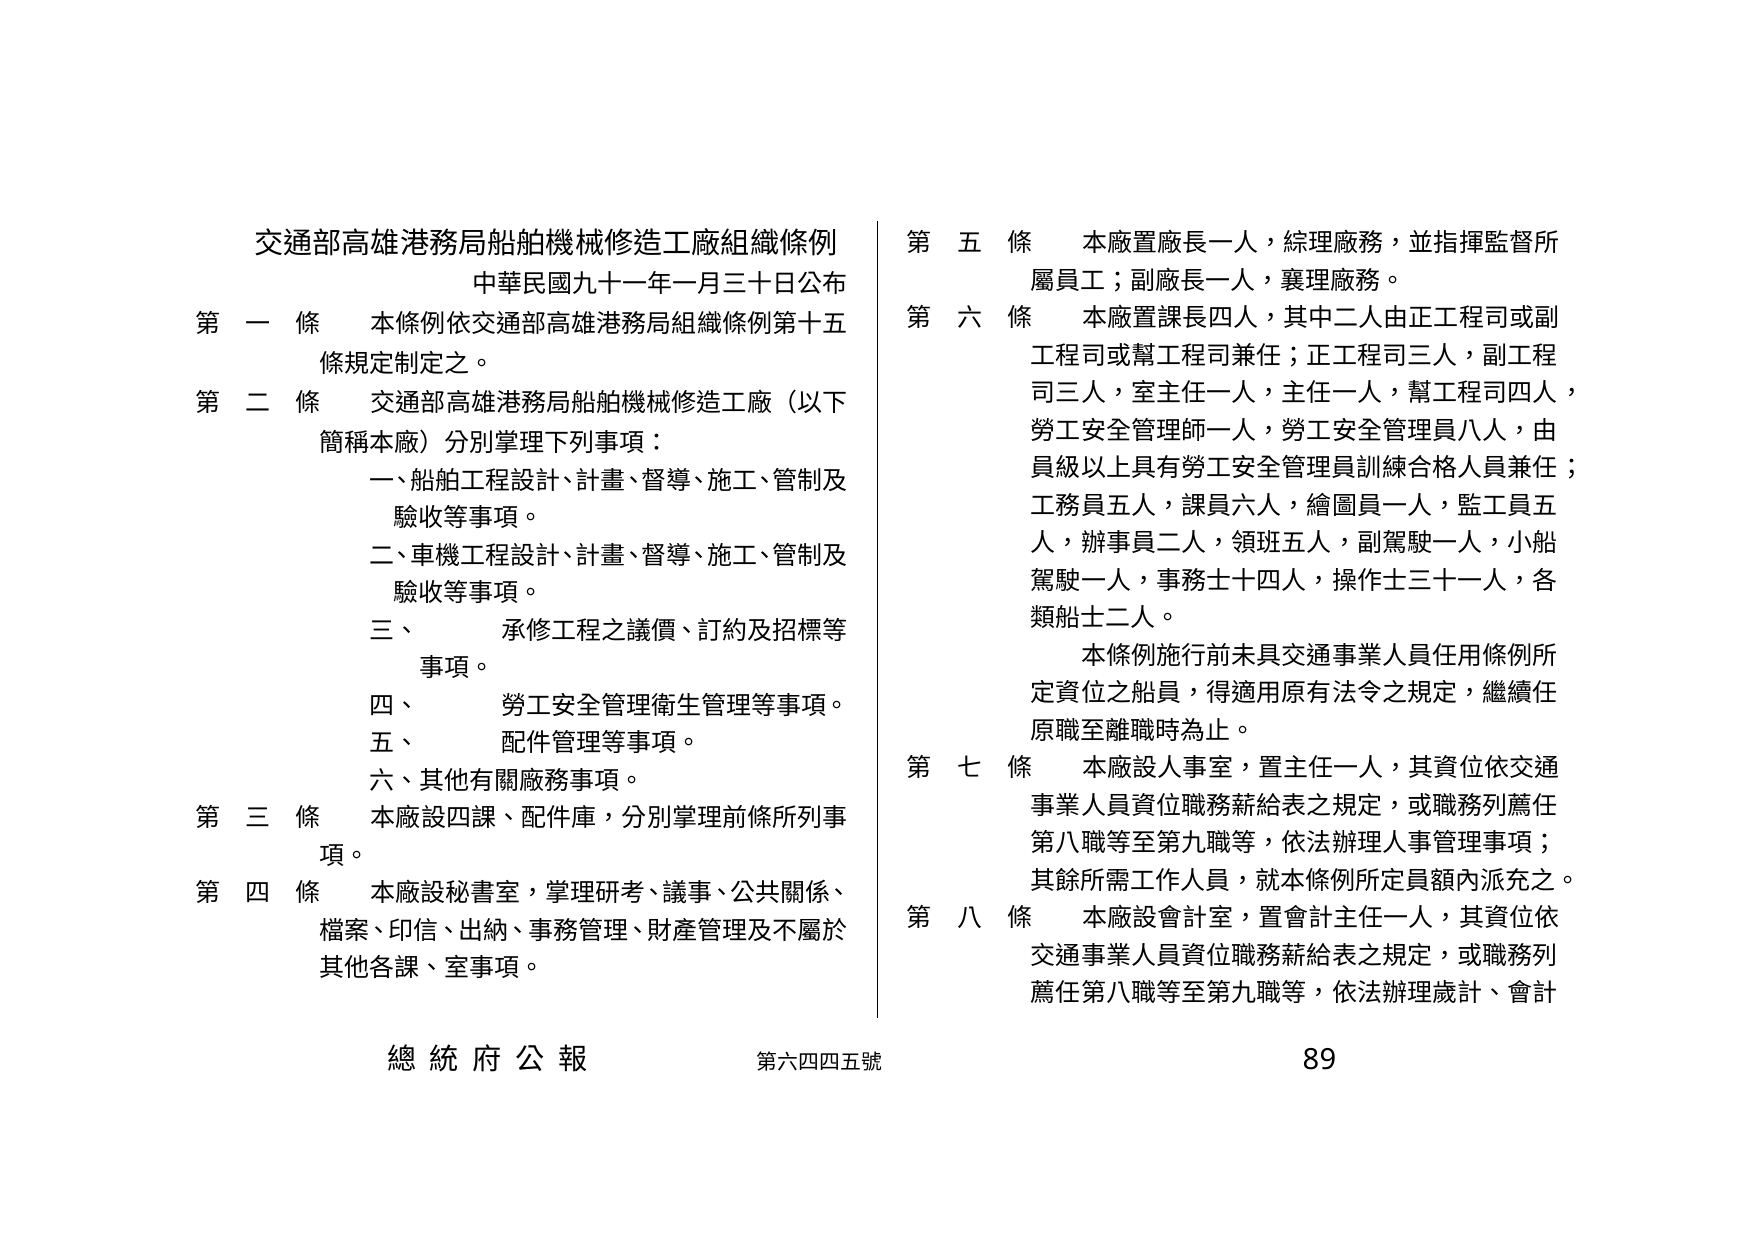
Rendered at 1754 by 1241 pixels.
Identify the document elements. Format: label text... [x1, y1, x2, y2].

list 承修工程之議價、訂約及招標等事項。 [369, 609, 847, 684]
text 第 一 條 本條例依交通部高雄港務局組織條例第十五條規定制定之。 [195, 301, 847, 380]
text 第 二 條 交通部高雄港務局船舶機械修造工廠（以下簡稱本廠）分別掌理下列事項： [195, 380, 847, 459]
text 本條例施行前未具交通事業人員任用條例所定資位之船員，得適用原有法令之規定，繼續任原職至離職時為止。 [1031, 634, 1559, 747]
text 交通部高雄港務局船舶機械修造工廠組織條例 [254, 222, 847, 261]
text 第 七 條 本廠設人事室，置主任一人，其資位依交通事業人員資位職務薪給表之規定，或職務列薦任第八職等至第九職等，依法辦理人事管理事項；其餘所需工作人員，就本條例所定員額內派充之。 [907, 747, 1559, 897]
text 第 三 條 本廠設四課、配件庫，分別掌理前條所列事項。 [195, 797, 847, 872]
list 配件管理等事項。 [369, 722, 847, 759]
text 中華民國九十一年一月三十日公布 [195, 261, 847, 301]
text 一、船舶工程設計、計畫、督導、施工、管制及驗收等事項。 [369, 459, 847, 534]
text 二、車機工程設計、計畫、督導、施工、管制及驗收等事項。 [369, 534, 847, 609]
text 第 五 條 本廠置廠長一人，綜理廠務，並指揮監督所屬員工；副廠長一人，襄理廠務。 [907, 222, 1559, 297]
list 勞工安全管理衛生管理等事項。 [369, 684, 847, 722]
text 第 八 條 本廠設會計室，置會計主任一人，其資位依交通事業人員資位職務薪給表之規定，或職務列薦任第八職等至第九職等，依法辦理歲計、會計 [907, 897, 1559, 1009]
text 第 六 條 本廠置課長四人，其中二人由正工程司或副工程司或幫工程司兼任；正工程司三人，副工程司三人，室主任一人，主任一人，幫工程司四人，勞工安全管理師一人，勞工安全管理員八人，由員級以上具有勞工安全管理員訓練合格人員兼任；工務員五人，課員六人，繪圖員一人，監工員五人，辦事員二人，領班五人，副駕駛一人，小船駕駛一人，事務士十四人，操作士三十一人，各類船士二人。 [907, 297, 1559, 634]
text 第 四 條 本廠設秘書室，掌理研考、議事、公共關係、檔案、印信、出納、事務管理、財產管理及不屬於其他各課、室事項。 [195, 872, 847, 984]
text 六、其他有關廠務事項。 [369, 759, 847, 797]
